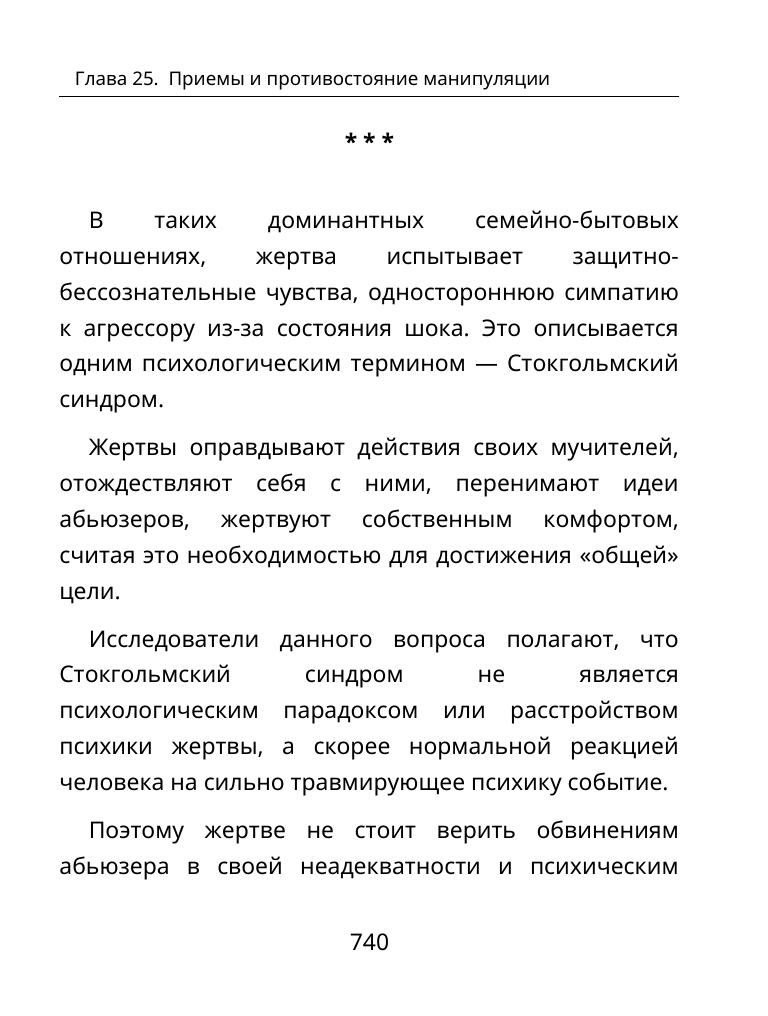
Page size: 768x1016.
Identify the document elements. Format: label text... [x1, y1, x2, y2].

text Поэтому жертве не стоит верить обвинениям абьюзера в своей неадекватности и психическим [59, 814, 679, 881]
subtitle * * * [59, 126, 679, 157]
text В таких доминантных семейно-бытовых отношениях, жертва испытывает защитно-бессознательные чувства, одностороннюю симпатию к агрессору из-за состояния шока. Это описывается одним психологическим термином — Стокгольмский синдром. [59, 204, 679, 414]
text Исследователи данного вопроса полагают, что Стокгольмский синдром не является психологическим парадоксом или расстройством психики жертвы, а скорее нормальной реакцией человека на сильно травмирующее психику событие. [59, 622, 679, 797]
text Жертвы оправдывают действия своих мучителей, отождествляют себя с ними, перенимают идеи абьюзеров, жертвуют собственным комфортом, считая это необходимостью для достижения «общей» цели. [59, 431, 679, 606]
